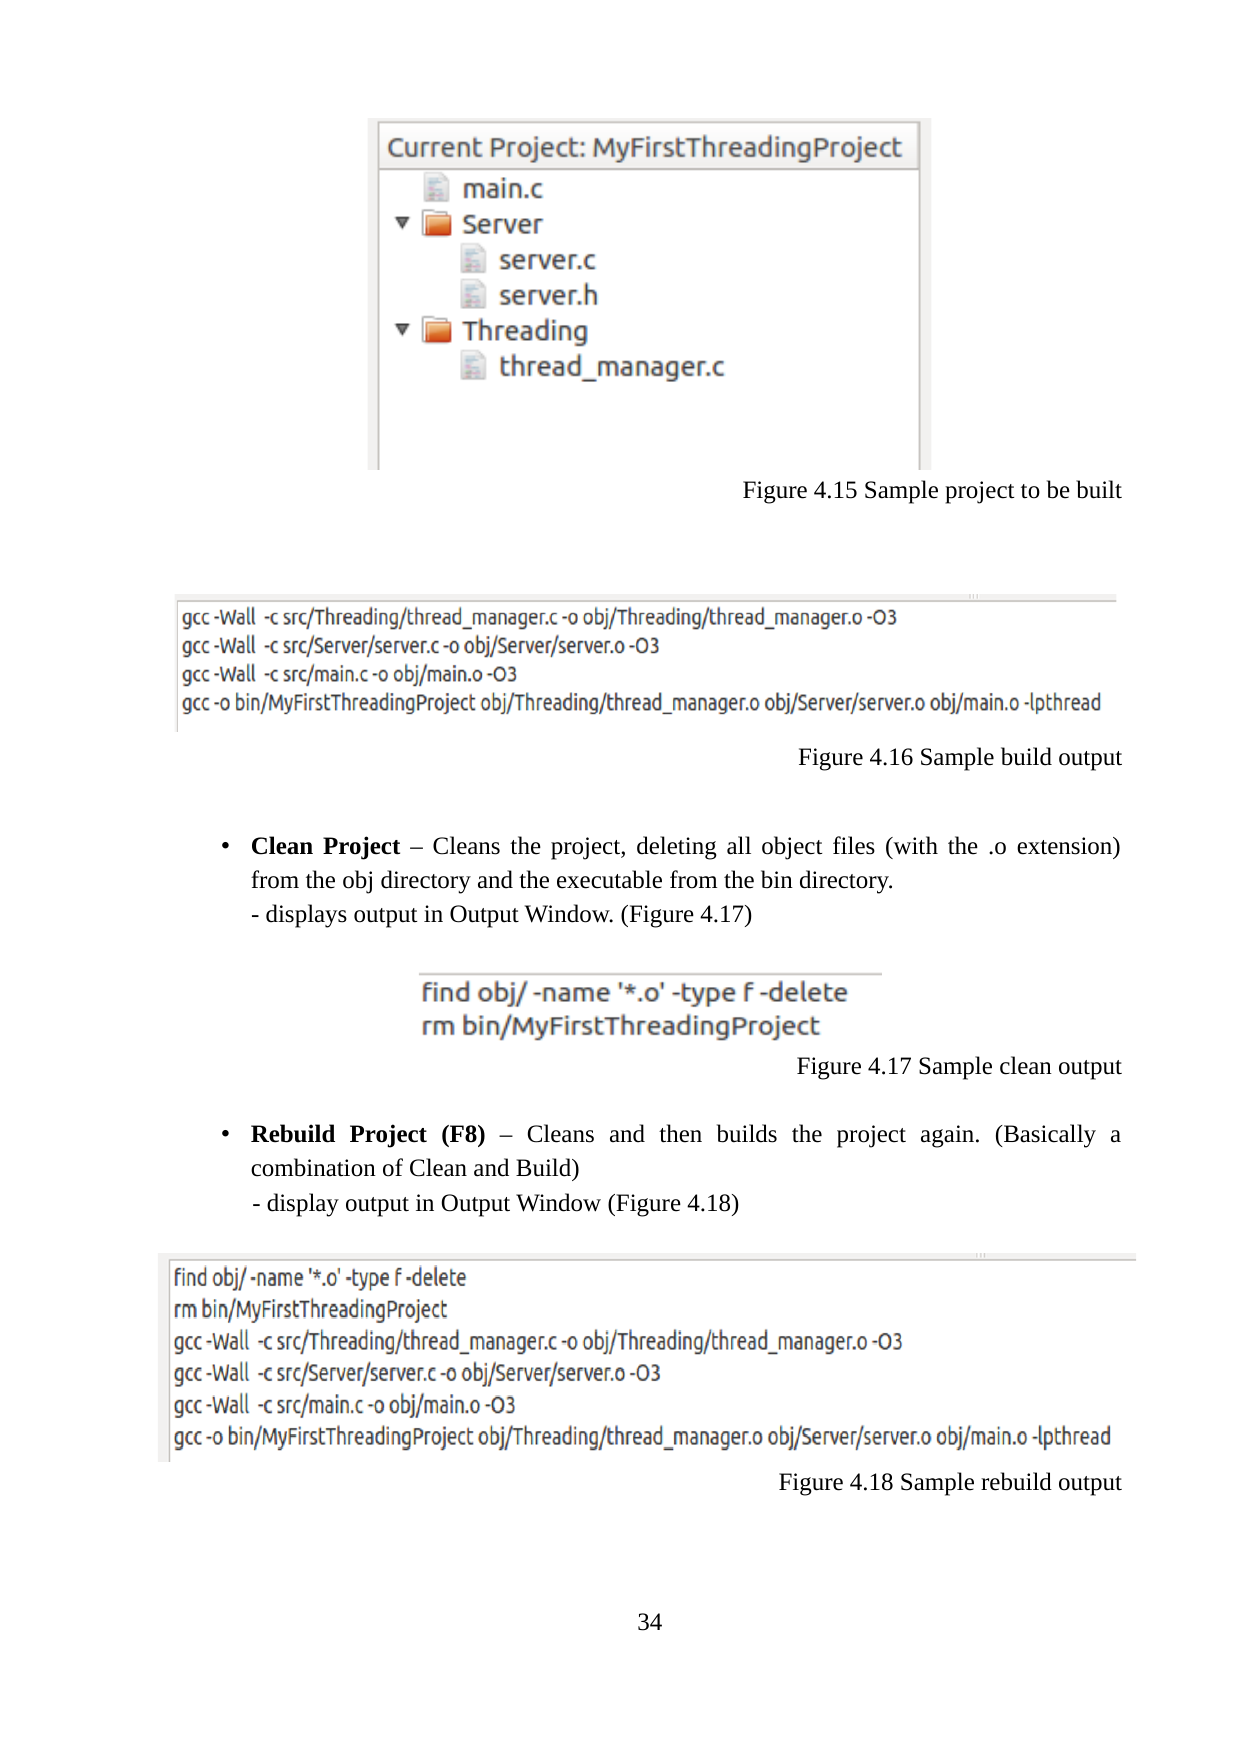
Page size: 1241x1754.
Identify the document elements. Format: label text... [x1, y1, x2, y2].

text Figure 4.17 Sample clean output [177, 1051, 1122, 1080]
picture [418, 972, 882, 1044]
picture [174, 594, 1117, 732]
picture [157, 1253, 1137, 1462]
text Figure 4.18 Sample rebuild output [177, 1462, 1122, 1495]
text - displays output in Output Window. (Figure 4.17) [177, 899, 1122, 928]
list Clean Project – Cleans the project, deleting all object files (with the .o extension) from the obj directory and the executable from the bin directory. [221, 831, 1122, 894]
list Rebuild Project (F8) – Cleans and then builds the project again. (Basically a combination of Clean and Build) [221, 1119, 1122, 1182]
picture [367, 118, 932, 470]
text Figure 4.16 Sample build output [177, 732, 1122, 771]
text - display output in Output Window (Figure 4.18) [177, 1188, 1122, 1216]
text Figure 4.15 Sample project to be built [177, 475, 1122, 504]
